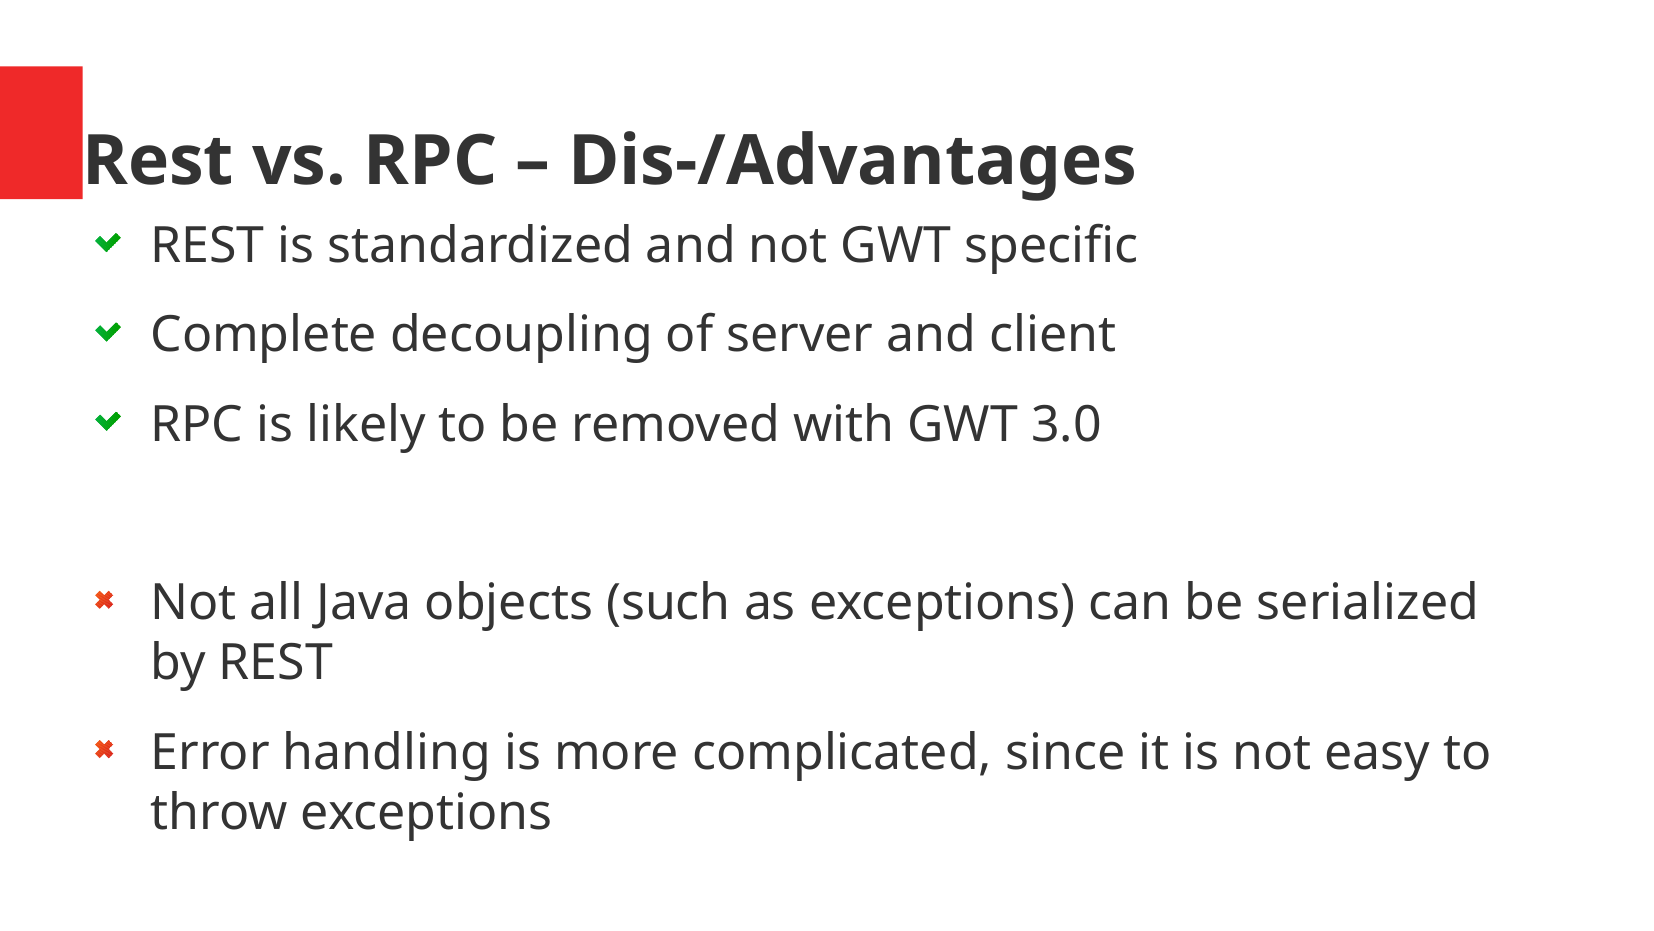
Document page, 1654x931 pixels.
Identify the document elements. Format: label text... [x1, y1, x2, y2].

title Rest vs. RPC – Dis-/Advantages [82, 0, 1571, 237]
list REST is standardized and not GWT specific Complete decoupling of server and client RPC is likely to be removed with GWT 3.0 Not all Java objects (such as exceptions) can be serialized by REST Error handling is more complicated, since it is not easy to throw exceptions [94, 212, 1524, 886]
